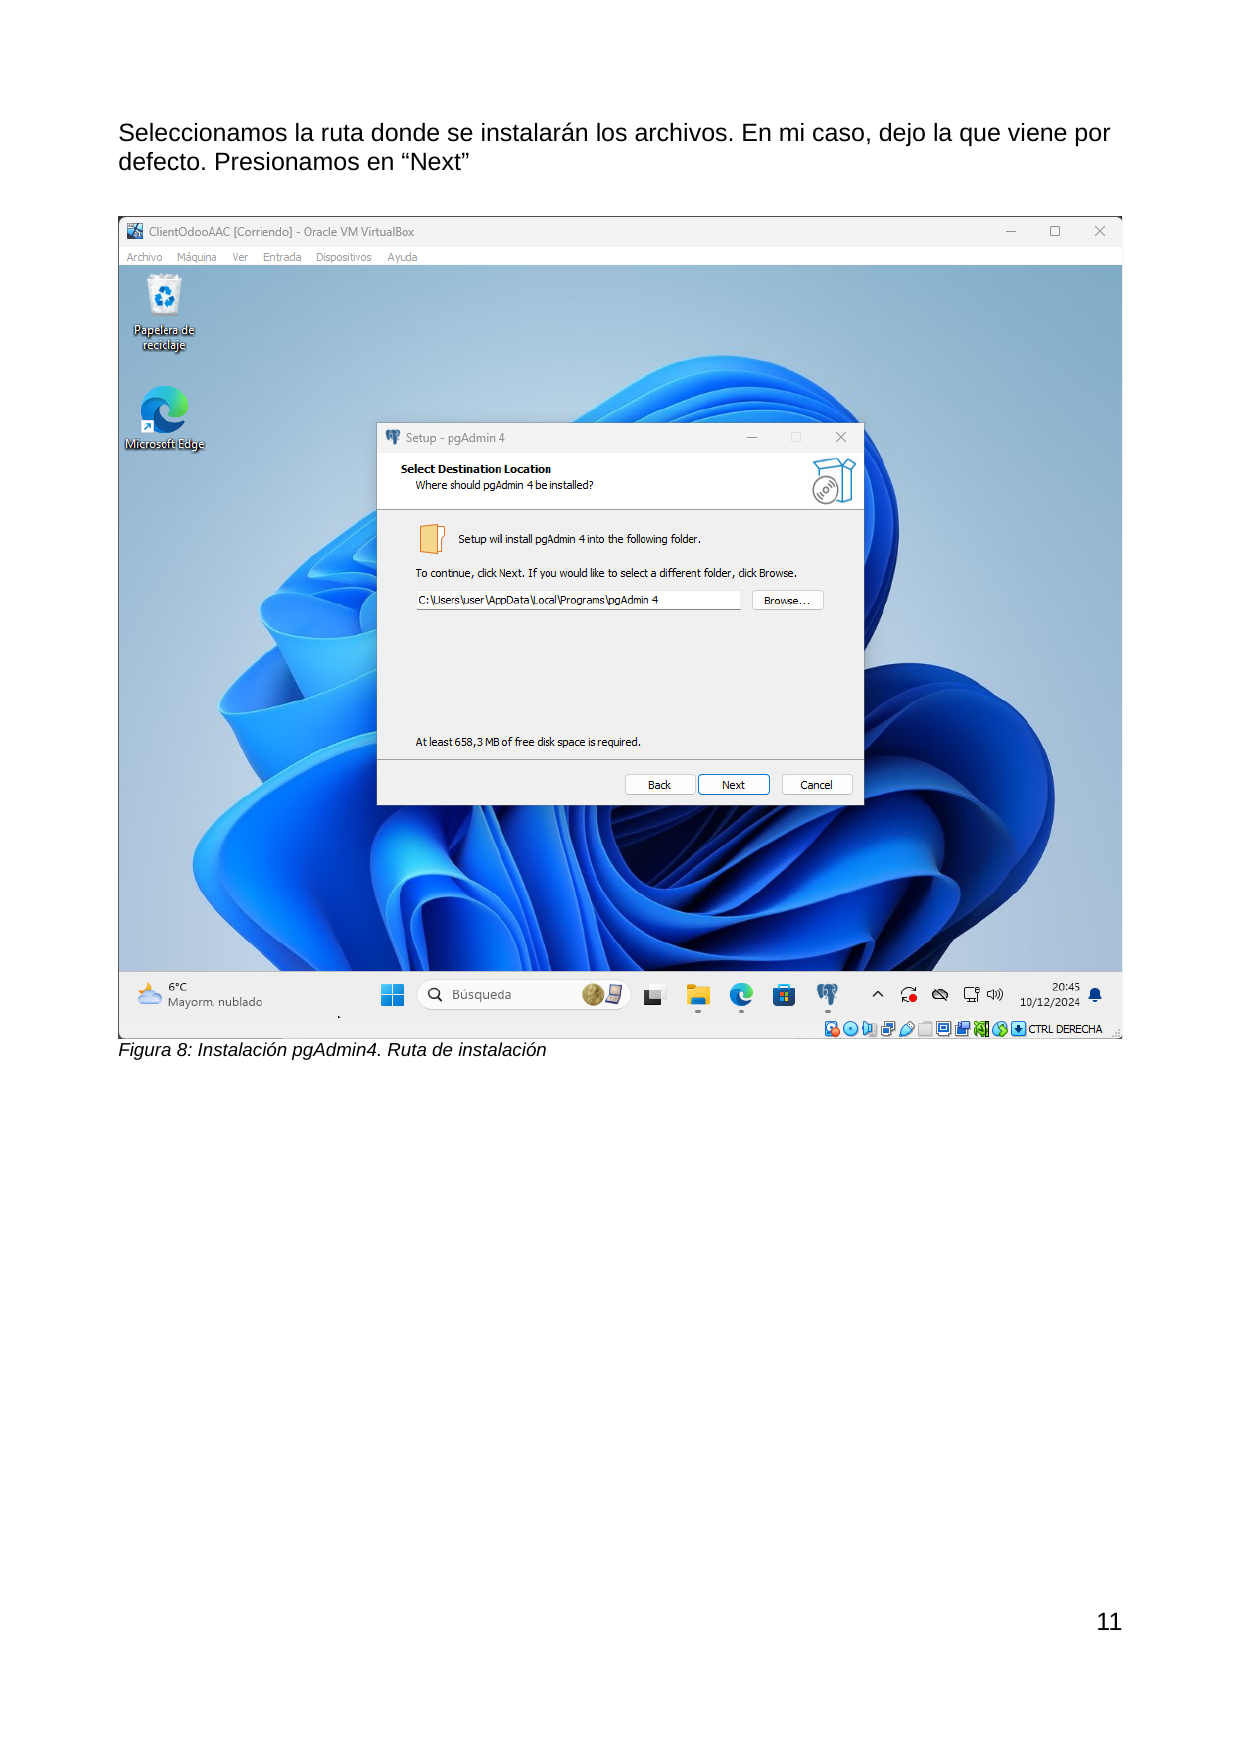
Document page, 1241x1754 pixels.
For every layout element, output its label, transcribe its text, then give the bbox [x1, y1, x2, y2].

text Seleccionamos la ruta donde se instalarán los archivos. En mi caso, dejo la que viene por defecto. Presionamos en “Next” [118, 118, 1122, 176]
text Figura 8: Instalación pgAdmin4. Ruta de instalación [118, 1039, 1122, 1060]
picture [118, 216, 1123, 1039]
